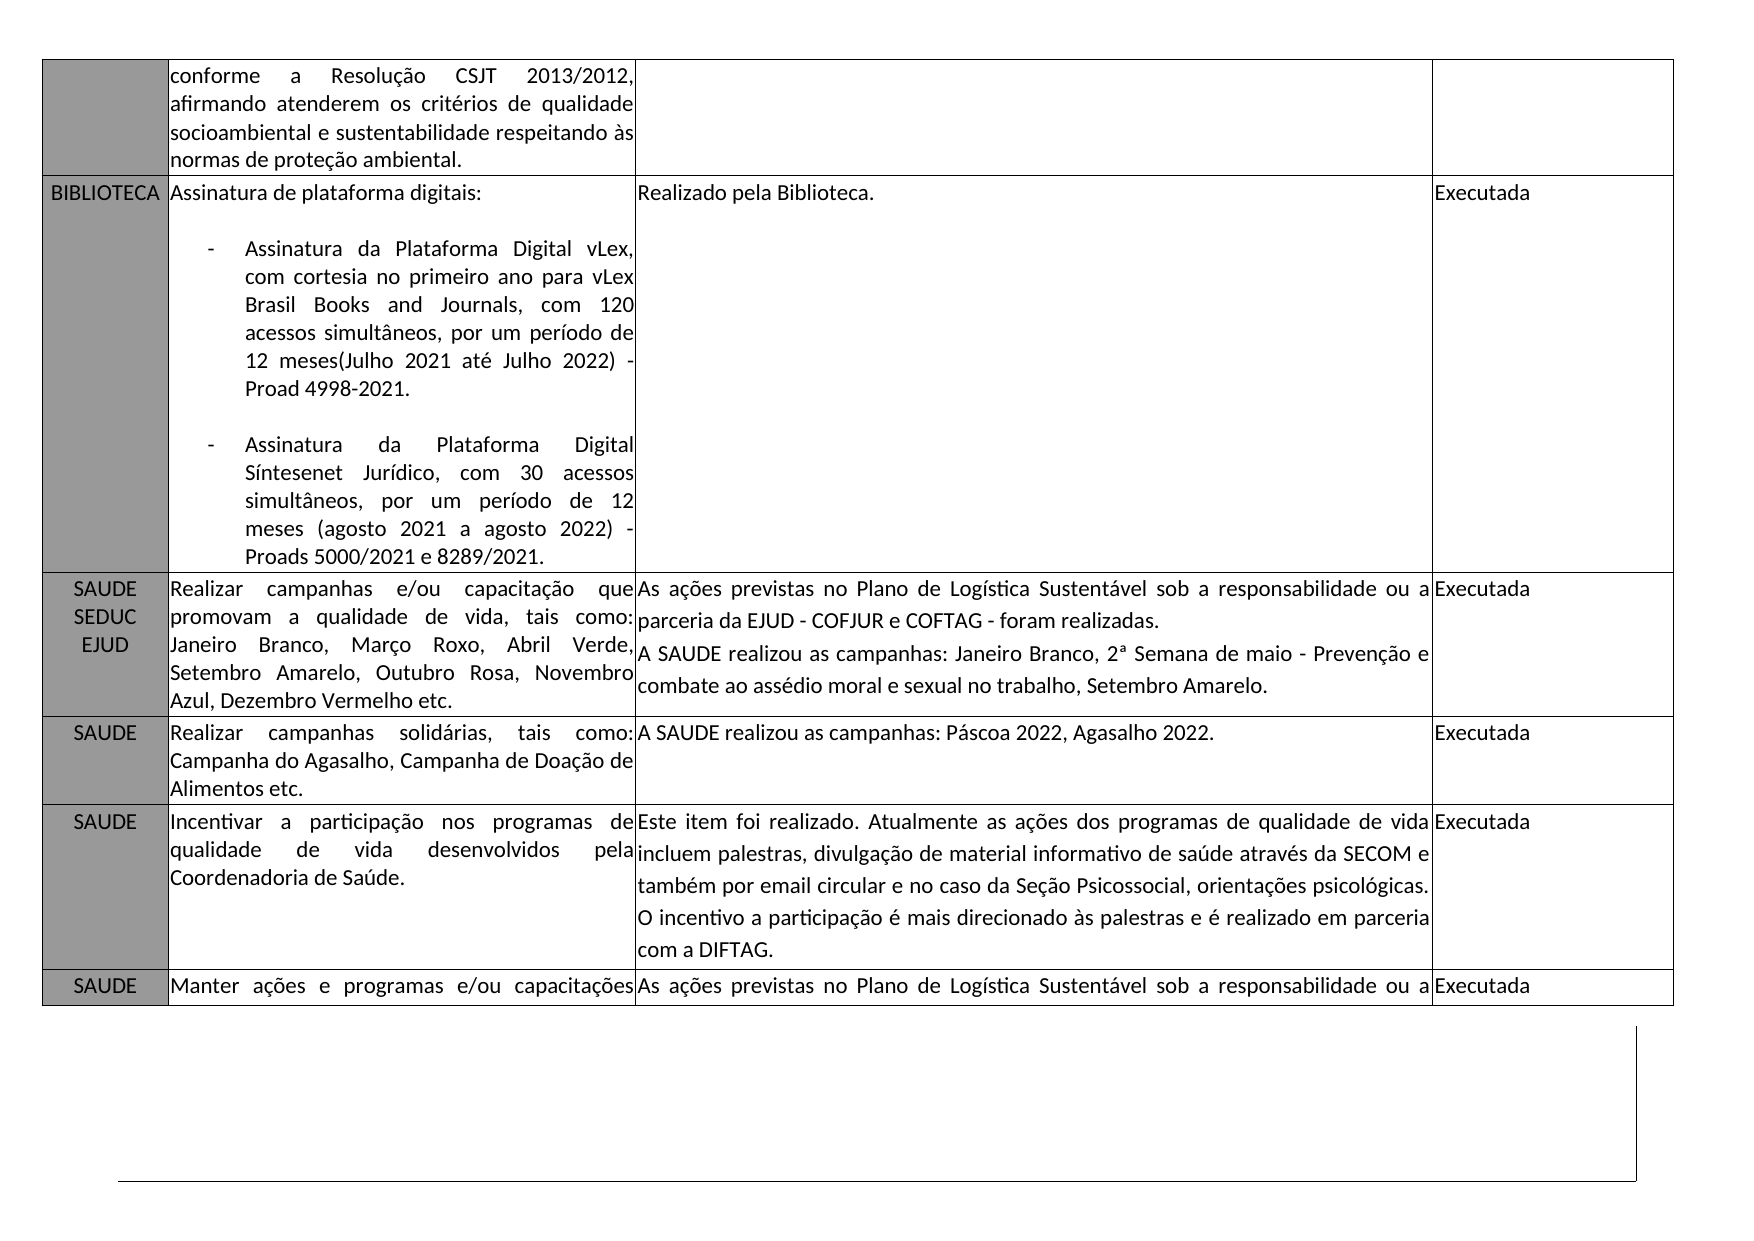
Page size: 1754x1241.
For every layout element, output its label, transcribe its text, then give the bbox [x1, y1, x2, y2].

table_cell Executada [1433, 717, 1673, 804]
table_cell [1433, 60, 1673, 175]
table_cell Manter ações e programas e/ou capacitações [169, 970, 635, 1005]
table_cell Realizar campanhas solidárias, tais como: Campanha do Agasalho, Campanha de Doação de Alimentos etc. [169, 717, 635, 804]
table_cell BIBLIOTECA [43, 176, 168, 572]
table_cell A SAUDE realizou as campanhas: Páscoa 2022, Agasalho 2022. [636, 717, 1432, 804]
table_cell conforme a Resolução CSJT 2013/2012, afirmando atenderem os critérios de qualidade socioambiental e sustentabilidade respeitando às normas de proteção ambiental. [169, 60, 635, 175]
table_cell Assinatura de plataforma digitais: Assinatura da Plataforma Digital vLex, com cortesia no primeiro ano para vLex Brasil Books and Journals, com 120 acessos simultâneos, por um período de 12 meses(Julho 2021 até Julho 2022) - Proad 4998-2021. Assinatura da Plataforma Digital Síntesenet Jurídico, com 30 acessos simultâneos, por um período de 12 meses (agosto 2021 a agosto 2022) - Proads 5000/2021 e 8289/2021. [169, 176, 635, 572]
table_cell As ações previstas no Plano de Logística Sustentável sob a responsabilidade ou a parceria da EJUD - COFJUR e COFTAG - foram realizadas. A SAUDE realizou as campanhas: Janeiro Branco, 2ª Semana de maio - Prevenção e combate ao assédio moral e sexual no trabalho, Setembro Amarelo. [636, 573, 1432, 716]
table_cell [43, 60, 168, 175]
table_cell Realizado pela Biblioteca. [636, 176, 1432, 572]
table_cell SAUDE [43, 717, 168, 804]
table_cell Executada [1433, 970, 1673, 1005]
table_cell Executada [1433, 805, 1673, 969]
table_cell As ações previstas no Plano de Logística Sustentável sob a responsabilidade ou a [636, 970, 1432, 1005]
table_cell Executada [1433, 573, 1673, 716]
table_cell SAUDE SEDUC EJUD [43, 573, 168, 716]
table_cell Incentivar a participação nos programas de qualidade de vida desenvolvidos pela Coordenadoria de Saúde. [169, 805, 635, 969]
table_cell SAUDE [43, 805, 168, 969]
table_cell Executada [1433, 176, 1673, 572]
table_cell Este item foi realizado. Atualmente as ações dos programas de qualidade de vida incluem palestras, divulgação de material informativo de saúde através da SECOM e também por email circular e no caso da Seção Psicossocial, orientações psicológicas. O incentivo a participação é mais direcionado às palestras e é realizado em parceria com a DIFTAG. [636, 805, 1432, 969]
table_cell [636, 60, 1432, 175]
table_cell SAUDE [43, 970, 168, 1005]
table_cell Realizar campanhas e/ou capacitação que promovam a qualidade de vida, tais como: Janeiro Branco, Março Roxo, Abril Verde, Setembro Amarelo, Outubro Rosa, Novembro Azul, Dezembro Vermelho etc. [169, 573, 635, 716]
